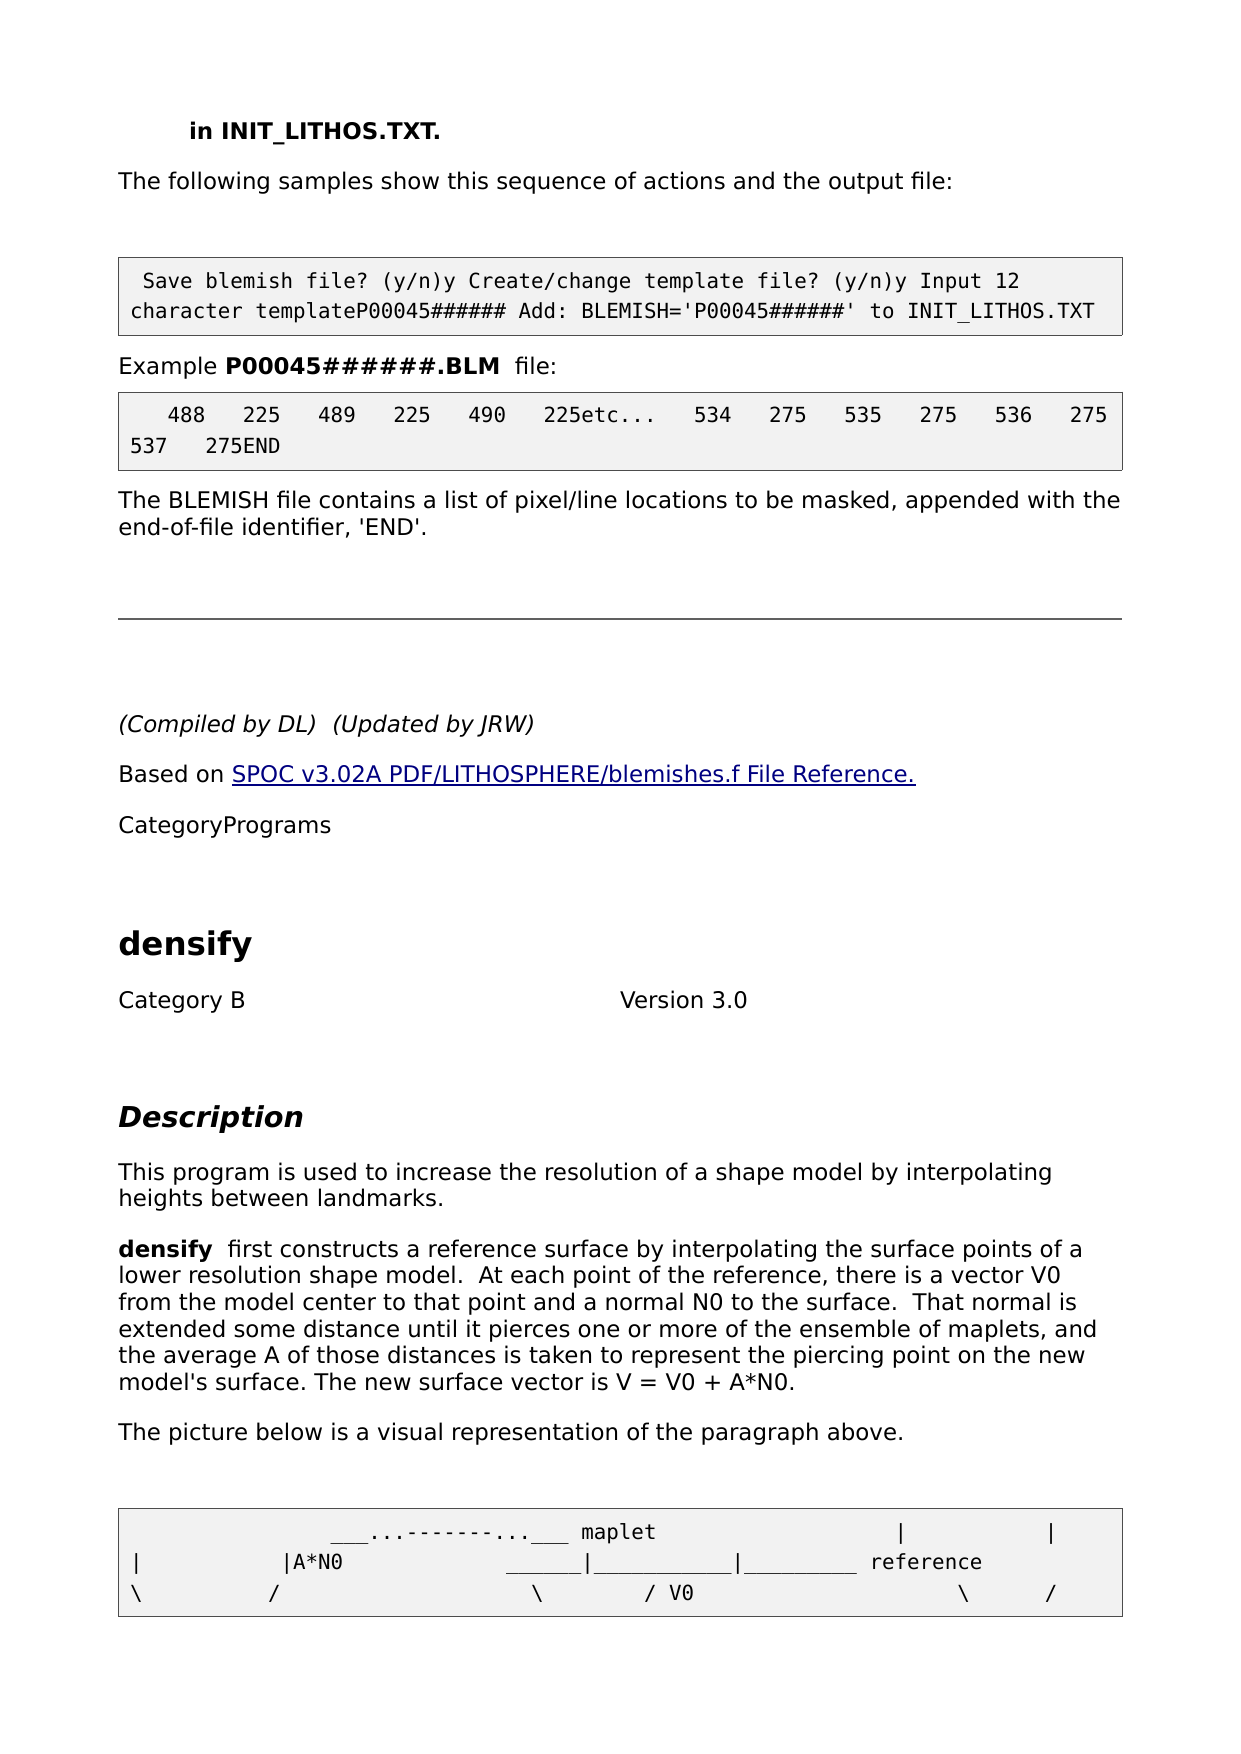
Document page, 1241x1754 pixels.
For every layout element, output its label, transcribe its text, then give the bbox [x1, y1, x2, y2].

text 488 225 489 225 490 225etc... 534 275 535 275 536 275 537 275END [119, 393, 1122, 470]
list in INIT_LITHOS.TXT. [153, 118, 1122, 145]
text Example P00045######.BLM file: [118, 353, 1122, 380]
text The following samples show this sequence of actions and the output file: [118, 168, 1122, 195]
subtitle densify [118, 926, 1122, 963]
text ___...-------...___ maplet | | | |A*N0 ______|___________|_________ reference \ / \ / V0 \ / [119, 1509, 1122, 1616]
text CategoryPrograms [118, 812, 1122, 838]
text The picture below is a visual representation of the paragraph above. [118, 1419, 1122, 1446]
text Save blemish file? (y/n)y Create/change template file? (y/n)y Input 12 character templateP00045###### Add: BLEMISH='P00045######' to INIT_LITHOS.TXT [119, 258, 1122, 335]
table_header Category B [118, 976, 620, 1026]
table_header Version 3.0 [620, 976, 1122, 1026]
text (Compiled by DL) (Updated by JRW) [118, 711, 1122, 738]
subtitle Description [118, 1101, 1122, 1135]
text This program is used to increase the resolution of a shape model by interpolating heights between landmarks. [118, 1159, 1122, 1212]
text Based on SPOC v3.02A PDF/LITHOSPHERE/blemishes.f File Reference. [118, 762, 1122, 788]
text The BLEMISH file contains a list of pixel/line locations to be masked, appended with the end-of-file identifier, 'END'. [118, 488, 1122, 541]
text densify first constructs a reference surface by interpolating the surface points of a lower resolution shape model. At each point of the reference, there is a vector V0 from the model center to that point and a normal N0 to the surface. That normal is extended some distance until it pierces one or more of the ensemble of maplets, and the average A of those distances is taken to represent the piercing point on the new model's surface. The new surface vector is V = V0 + A*N0. [118, 1236, 1122, 1396]
